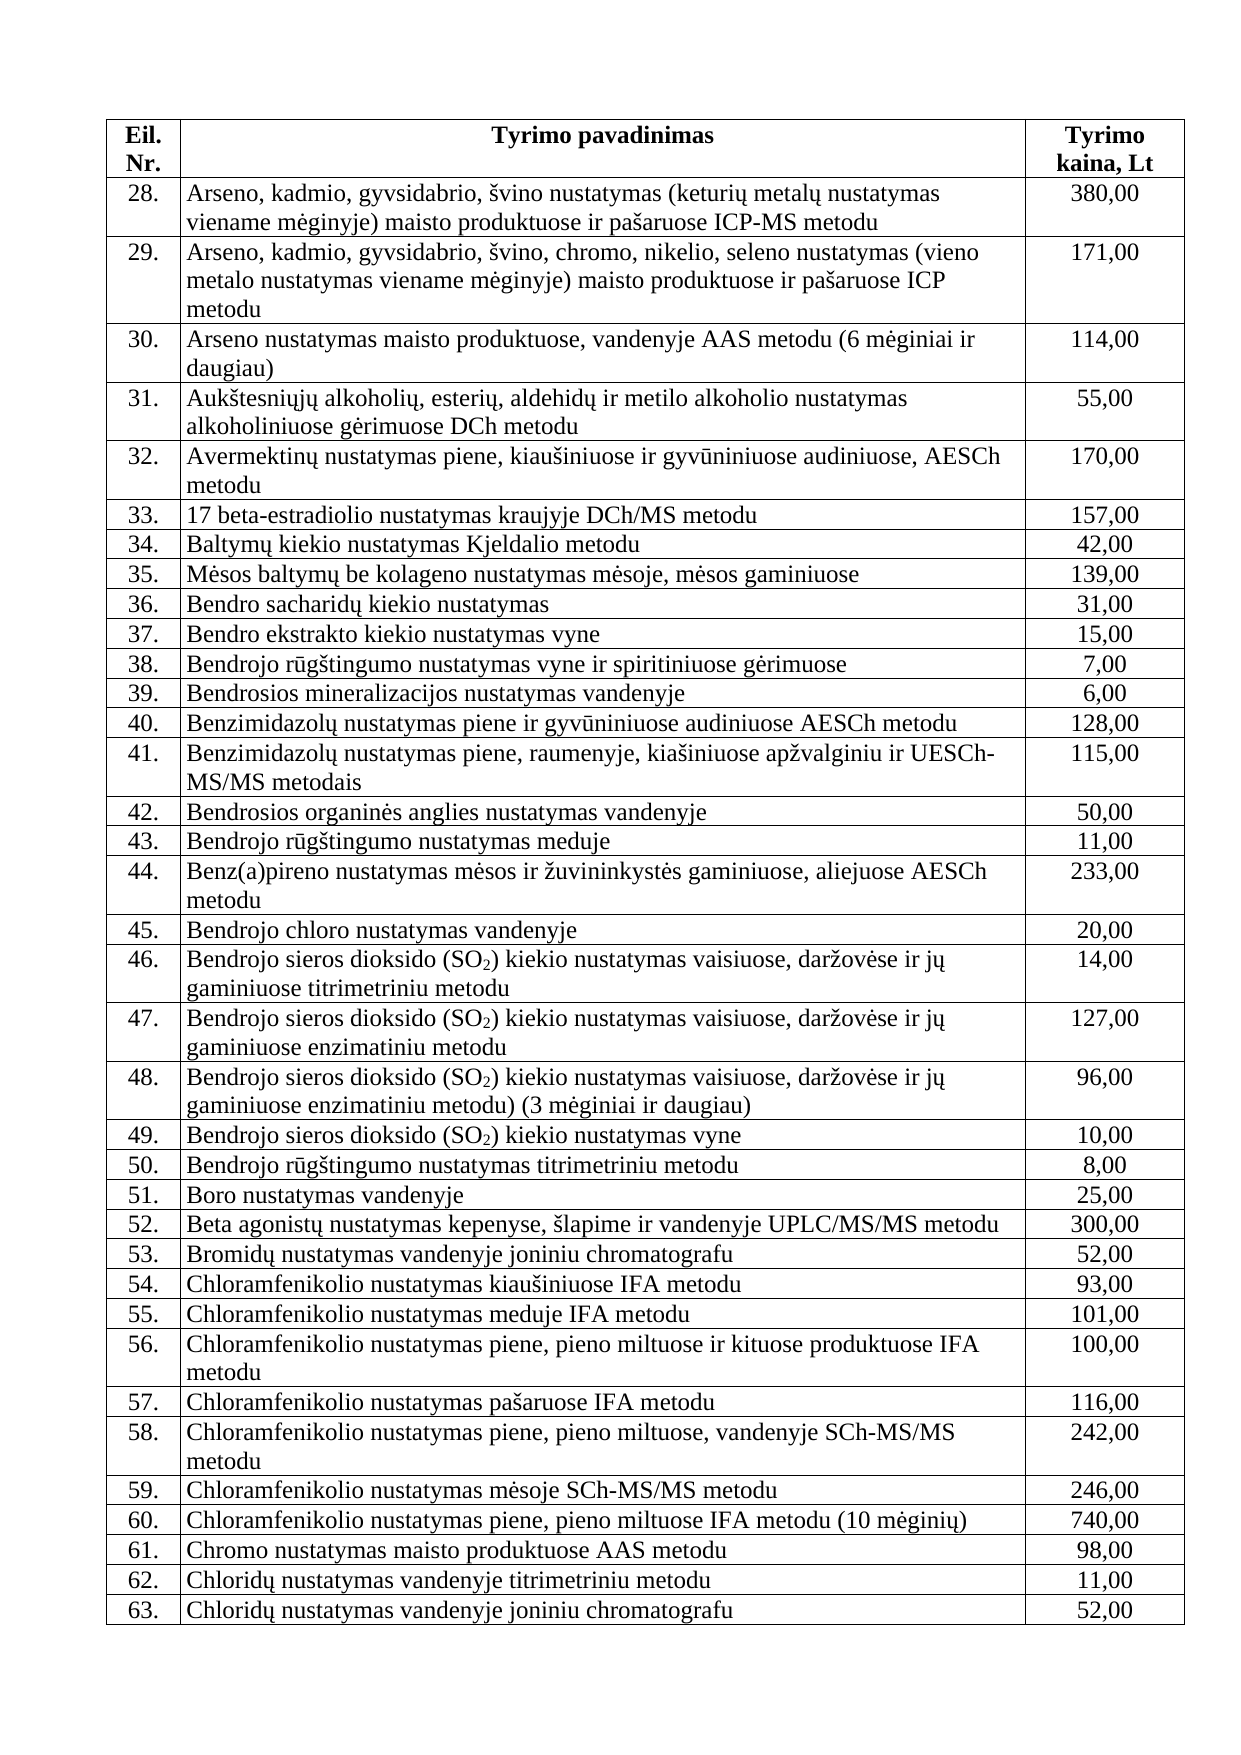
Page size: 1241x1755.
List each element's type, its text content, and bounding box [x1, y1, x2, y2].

table_cell 43. [107, 826, 180, 855]
table_cell 34. [107, 530, 180, 558]
table_cell 28. [107, 178, 180, 236]
table_cell 32. [107, 441, 180, 499]
table_cell 7,00 [1026, 649, 1184, 677]
table_cell Bendrojo sieros dioksido (SO2) kiekio nustatymas vaisiuose, daržovėse ir jų gaminiuose enzimatiniu metodu [181, 1003, 1025, 1061]
table_cell 50. [107, 1150, 180, 1179]
table_cell Chloramfenikolio nustatymas piene, pieno miltuose ir kituose produktuose IFA metodu [181, 1329, 1025, 1386]
table_cell 50,00 [1026, 797, 1184, 825]
table_cell Arseno, kadmio, gyvsidabrio, švino, chromo, nikelio, seleno nustatymas (vieno metalo nustatymas viename mėginyje) maisto produktuose ir pašaruose ICP metodu [181, 237, 1025, 323]
table_header Eil. Nr. [107, 120, 180, 177]
table_cell Avermektinų nustatymas piene, kiaušiniuose ir gyvūniniuose audiniuose, AESCh metodu [181, 441, 1025, 499]
table_cell 35. [107, 559, 180, 588]
table_cell 31,00 [1026, 589, 1184, 618]
table_cell 246,00 [1026, 1476, 1184, 1504]
table_cell Beta agonistų nustatymas kepenyse, šlapime ir vandenyje UPLC/MS/MS metodu [181, 1210, 1025, 1238]
table_cell Bendrosios mineralizacijos nustatymas vandenyje [181, 679, 1025, 707]
table_cell 56. [107, 1329, 180, 1386]
table_cell 100,00 [1026, 1329, 1184, 1386]
table_cell 40. [107, 708, 180, 737]
table_cell 47. [107, 1003, 180, 1061]
table_cell Baltymų kiekio nustatymas Kjeldalio metodu [181, 530, 1025, 558]
table_cell 300,00 [1026, 1210, 1184, 1238]
table_cell 31. [107, 383, 180, 440]
table_cell 52,00 [1026, 1595, 1184, 1623]
table_cell Bendrojo chloro nustatymas vandenyje [181, 915, 1025, 943]
table_cell 44. [107, 856, 180, 914]
table_cell 14,00 [1026, 945, 1184, 1002]
table_cell Chloramfenikolio nustatymas piene, pieno miltuose IFA metodu (10 mėginių) [181, 1505, 1025, 1534]
table_cell 115,00 [1026, 738, 1184, 796]
table_cell Bendrojo rūgštingumo nustatymas titrimetriniu metodu [181, 1150, 1025, 1179]
table_cell 98,00 [1026, 1535, 1184, 1564]
table_cell Arseno nustatymas maisto produktuose, vandenyje AAS metodu (6 mėginiai ir daugiau) [181, 324, 1025, 382]
table_cell Bendrosios organinės anglies nustatymas vandenyje [181, 797, 1025, 825]
table_cell 740,00 [1026, 1505, 1184, 1534]
table_cell Aukštesniųjų alkoholių, esterių, aldehidų ir metilo alkoholio nustatymas alkoholiniuose gėrimuose DCh metodu [181, 383, 1025, 440]
table_cell 45. [107, 915, 180, 943]
table_cell 380,00 [1026, 178, 1184, 236]
table_cell 171,00 [1026, 237, 1184, 323]
table_cell Bendro ekstrakto kiekio nustatymas vyne [181, 619, 1025, 648]
table_cell 46. [107, 945, 180, 1002]
table_cell 52,00 [1026, 1239, 1184, 1268]
table_cell 52. [107, 1210, 180, 1238]
table_cell 36. [107, 589, 180, 618]
table_cell 128,00 [1026, 708, 1184, 737]
table_cell Chromo nustatymas maisto produktuose AAS metodu [181, 1535, 1025, 1564]
table_cell Mėsos baltymų be kolageno nustatymas mėsoje, mėsos gaminiuose [181, 559, 1025, 588]
table_cell 61. [107, 1535, 180, 1564]
table_cell 17 beta-estradiolio nustatymas kraujyje DCh/MS metodu [181, 500, 1025, 528]
table_cell Bendrojo rūgštingumo nustatymas meduje [181, 826, 1025, 855]
table_cell Chloridų nustatymas vandenyje titrimetriniu metodu [181, 1565, 1025, 1594]
table_cell Bendrojo rūgštingumo nustatymas vyne ir spiritiniuose gėrimuose [181, 649, 1025, 677]
table_cell 39. [107, 679, 180, 707]
table_cell 59. [107, 1476, 180, 1504]
table_cell 48. [107, 1062, 180, 1119]
table_cell 51. [107, 1180, 180, 1208]
table_cell 233,00 [1026, 856, 1184, 914]
table_cell 139,00 [1026, 559, 1184, 588]
table_cell 60. [107, 1505, 180, 1534]
table_cell 11,00 [1026, 826, 1184, 855]
table_cell 93,00 [1026, 1269, 1184, 1298]
table_cell 29. [107, 237, 180, 323]
table_cell 53. [107, 1239, 180, 1268]
table_cell Bromidų nustatymas vandenyje joniniu chromatografu [181, 1239, 1025, 1268]
table_header Tyrimo pavadinimas [181, 120, 1025, 177]
table_cell Chloramfenikolio nustatymas piene, pieno miltuose, vandenyje SCh-MS/MS metodu [181, 1417, 1025, 1474]
table_cell 58. [107, 1417, 180, 1474]
table_cell Chloramfenikolio nustatymas kiaušiniuose IFA metodu [181, 1269, 1025, 1298]
table_cell 63. [107, 1595, 180, 1623]
table_cell 42,00 [1026, 530, 1184, 558]
table_cell Boro nustatymas vandenyje [181, 1180, 1025, 1208]
table_cell 38. [107, 649, 180, 677]
table_cell 170,00 [1026, 441, 1184, 499]
table_cell Chloramfenikolio nustatymas meduje IFA metodu [181, 1299, 1025, 1328]
table_cell 157,00 [1026, 500, 1184, 528]
table_cell 11,00 [1026, 1565, 1184, 1594]
table_cell 25,00 [1026, 1180, 1184, 1208]
table_cell 55. [107, 1299, 180, 1328]
table_cell Benzimidazolų nustatymas piene ir gyvūniniuose audiniuose AESCh metodu [181, 708, 1025, 737]
table_cell 30. [107, 324, 180, 382]
table_cell Bendrojo sieros dioksido (SO2) kiekio nustatymas vyne [181, 1120, 1025, 1149]
table_cell Chloridų nustatymas vandenyje joniniu chromatografu [181, 1595, 1025, 1623]
table_cell 101,00 [1026, 1299, 1184, 1328]
table_cell 55,00 [1026, 383, 1184, 440]
table_cell 15,00 [1026, 619, 1184, 648]
table_cell 37. [107, 619, 180, 648]
table_cell 10,00 [1026, 1120, 1184, 1149]
table_cell 116,00 [1026, 1387, 1184, 1416]
table_cell Benz(a)pireno nustatymas mėsos ir žuvininkystės gaminiuose, aliejuose AESCh metodu [181, 856, 1025, 914]
table_cell 114,00 [1026, 324, 1184, 382]
table_cell Bendrojo sieros dioksido (SO2) kiekio nustatymas vaisiuose, daržovėse ir jų gaminiuose enzimatiniu metodu) (3 mėginiai ir daugiau) [181, 1062, 1025, 1119]
table_cell 42. [107, 797, 180, 825]
table_cell Chloramfenikolio nustatymas mėsoje SCh-MS/MS metodu [181, 1476, 1025, 1504]
table_cell Bendrojo sieros dioksido (SO2) kiekio nustatymas vaisiuose, daržovėse ir jų gaminiuose titrimetriniu metodu [181, 945, 1025, 1002]
table_cell Arseno, kadmio, gyvsidabrio, švino nustatymas (keturių metalų nustatymas viename mėginyje) maisto produktuose ir pašaruose ICP-MS metodu [181, 178, 1025, 236]
table_cell 62. [107, 1565, 180, 1594]
table_cell 49. [107, 1120, 180, 1149]
table_cell 6,00 [1026, 679, 1184, 707]
table_cell 20,00 [1026, 915, 1184, 943]
table_cell 8,00 [1026, 1150, 1184, 1179]
table_cell 33. [107, 500, 180, 528]
table_cell Bendro sacharidų kiekio nustatymas [181, 589, 1025, 618]
table_cell 54. [107, 1269, 180, 1298]
table_cell 242,00 [1026, 1417, 1184, 1474]
table_cell Chloramfenikolio nustatymas pašaruose IFA metodu [181, 1387, 1025, 1416]
table_cell Benzimidazolų nustatymas piene, raumenyje, kiašiniuose apžvalginiu ir UESCh-MS/MS metodais [181, 738, 1025, 796]
table_cell 57. [107, 1387, 180, 1416]
table_header Tyrimo kaina, Lt [1026, 120, 1184, 177]
table_cell 41. [107, 738, 180, 796]
table_cell 96,00 [1026, 1062, 1184, 1119]
table_cell 127,00 [1026, 1003, 1184, 1061]
